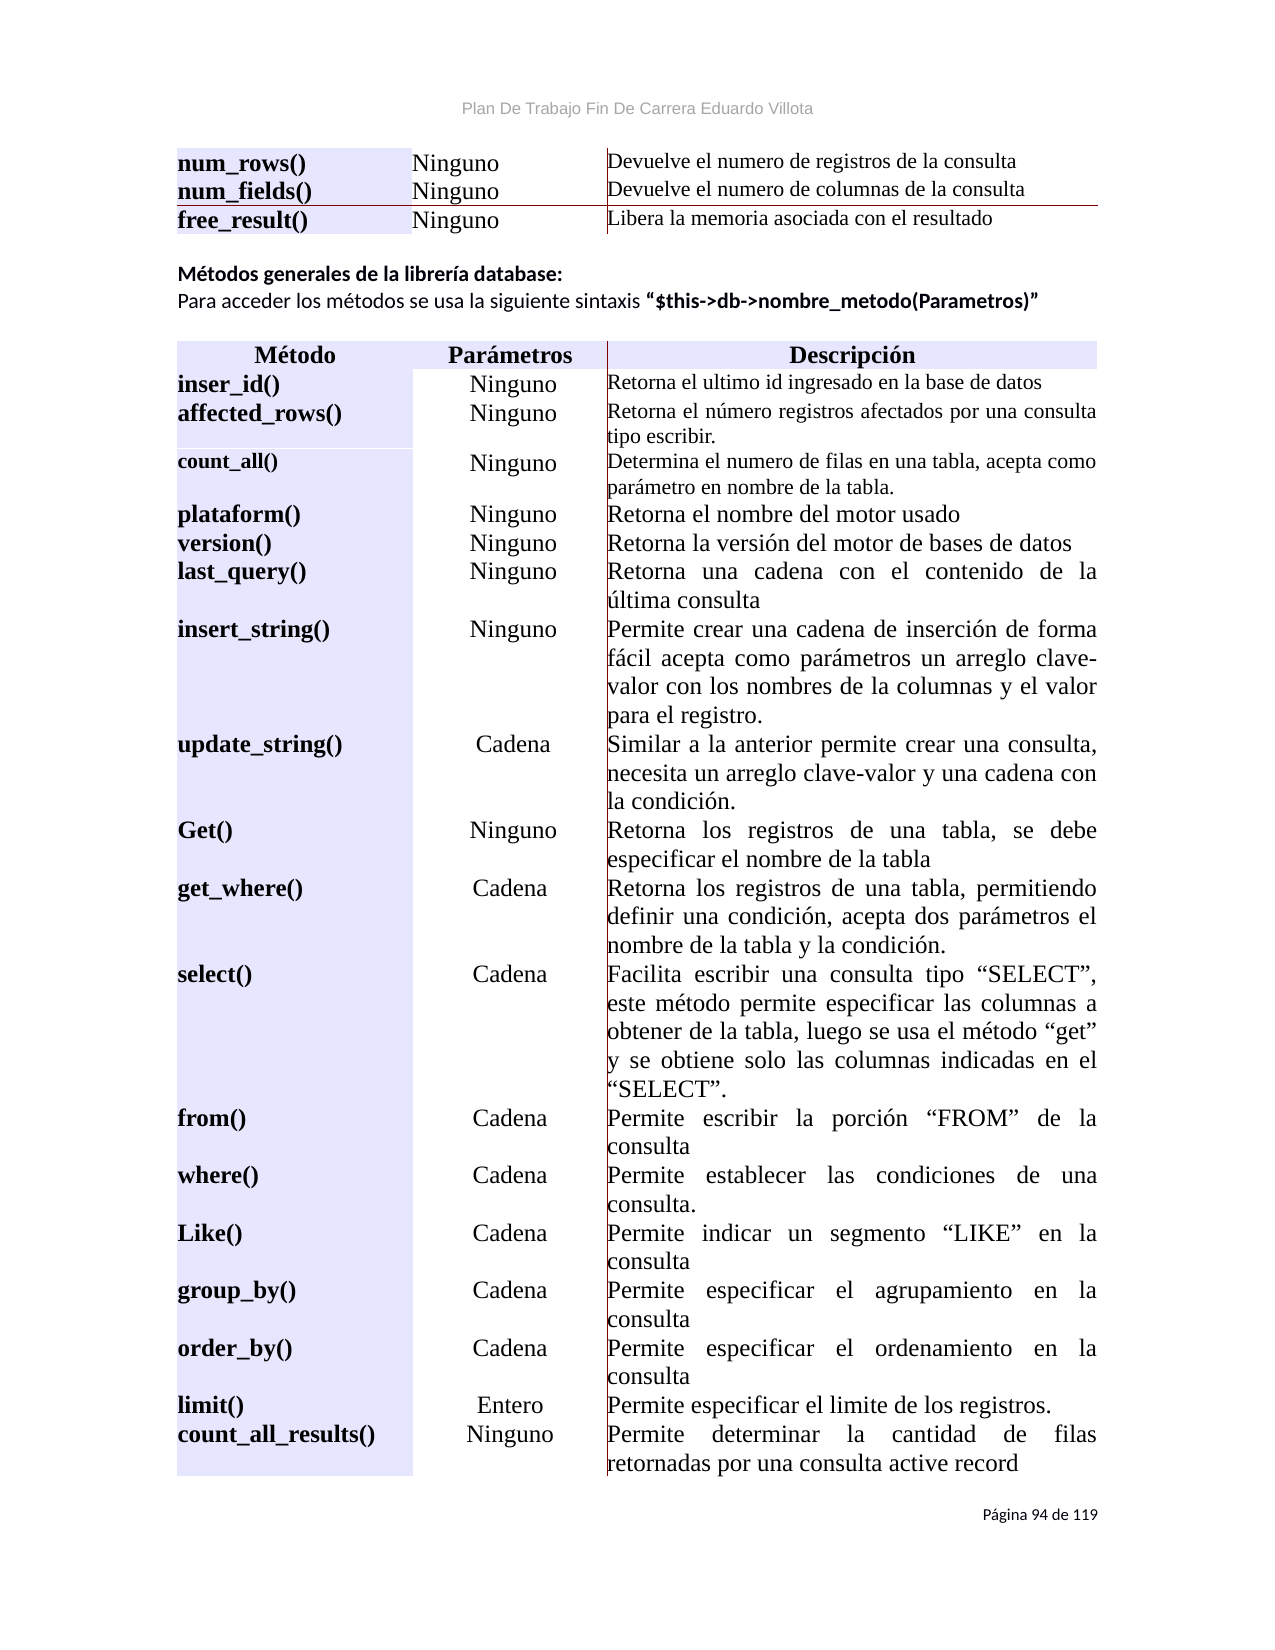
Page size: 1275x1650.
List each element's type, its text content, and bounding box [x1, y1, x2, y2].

table_cell Retorna los registros de una tabla, permitiendo definir una condición, acepta dos parámetros el nombre de la tabla y la condición. [608, 873, 1097, 959]
table_cell Retorna una cadena con el contenido de la última consulta [608, 556, 1097, 614]
table_cell get_where() [177, 873, 413, 959]
table_header Método [177, 341, 413, 369]
table_cell Determina el numero de filas en una tabla, acepta como parámetro en nombre de la tabla. [608, 449, 1097, 499]
table_cell Cadena [413, 1218, 607, 1275]
text Para acceder los métodos se usa la siguiente sintaxis “$this->db->nombre_metodo(Parametros)” [177, 287, 1098, 314]
table_header Descripción [608, 341, 1097, 369]
table_cell select() [177, 959, 413, 1103]
table_cell Retorna el ultimo id ingresado en la base de datos [608, 369, 1097, 398]
table_cell affected_rows() [177, 398, 413, 448]
table_cell insert_string() [177, 614, 413, 729]
table_cell Cadena [413, 1160, 607, 1218]
table_cell Ninguno [412, 176, 607, 205]
table_cell last_query() [177, 556, 413, 614]
table_cell num_fields() [177, 176, 412, 205]
table_cell Like() [177, 1218, 413, 1275]
table_cell Cadena [413, 1275, 607, 1333]
table_cell Ninguno [412, 148, 607, 176]
table_cell order_by() [177, 1333, 413, 1390]
table_cell Libera la memoria asociada con el resultado [608, 206, 1097, 234]
table_cell free_result() [177, 206, 412, 234]
table_cell Cadena [413, 959, 607, 1103]
table_cell Facilita escribir una consulta tipo “SELECT”, este método permite especificar las columnas a obtener de la tabla, luego se usa el método “get” y se obtiene solo las columnas indicadas en el “SELECT”. [608, 959, 1097, 1103]
table_cell Ninguno [413, 556, 607, 614]
table_cell Permite especificar el agrupamiento en la consulta [608, 1275, 1097, 1333]
table_cell Permite escribir la porción “FROM” de la consulta [608, 1103, 1097, 1160]
table_cell Cadena [413, 873, 607, 959]
table_cell count_all() [177, 449, 413, 499]
table_cell plataform() [177, 499, 413, 528]
table_cell version() [177, 528, 413, 556]
table_cell Cadena [413, 1103, 607, 1160]
table_cell Permite especificar el ordenamiento en la consulta [608, 1333, 1097, 1390]
table_cell count_all_results() [177, 1419, 413, 1476]
table_cell Retorna los registros de una tabla, se debe especificar el nombre de la tabla [608, 815, 1097, 873]
table_header Parámetros [413, 341, 607, 369]
table_cell inser_id() [177, 369, 413, 398]
table_cell Devuelve el numero de columnas de la consulta [608, 176, 1097, 205]
table_cell Devuelve el numero de registros de la consulta [608, 148, 1097, 176]
text Métodos generales de la librería database: [177, 261, 1098, 287]
table_cell Permite determinar la cantidad de filas retornadas por una consulta active record [608, 1419, 1097, 1476]
table_cell Ninguno [413, 398, 607, 448]
table_cell Similar a la anterior permite crear una consulta, necesita un arreglo clave-valor y una cadena con la condición. [608, 729, 1097, 815]
table_cell Retorna el número registros afectados por una consulta tipo escribir. [608, 398, 1097, 448]
table_cell group_by() [177, 1275, 413, 1333]
table_cell Ninguno [413, 614, 607, 729]
table_cell update_string() [177, 729, 413, 815]
table_cell Ninguno [413, 369, 607, 398]
table_cell Ninguno [413, 449, 607, 499]
table_cell Permite especificar el limite de los registros. [608, 1390, 1097, 1419]
table_cell Entero [413, 1390, 607, 1419]
table_cell Ninguno [412, 206, 607, 234]
table_cell Permite crear una cadena de inserción de forma fácil acepta como parámetros un arreglo clave-valor con los nombres de la columnas y el valor para el registro. [608, 614, 1097, 729]
table_cell Cadena [413, 729, 607, 815]
table_cell Ninguno [413, 499, 607, 528]
table_cell Permite indicar un segmento “LIKE” en la consulta [608, 1218, 1097, 1275]
table_cell Ninguno [413, 1419, 607, 1476]
table_cell num_rows() [177, 148, 412, 176]
table_cell Ninguno [413, 528, 607, 556]
table_cell from() [177, 1103, 413, 1160]
table_cell limit() [177, 1390, 413, 1419]
table_cell Ninguno [413, 815, 607, 873]
table_cell where() [177, 1160, 413, 1218]
table_cell Get() [177, 815, 413, 873]
table_cell Permite establecer las condiciones de una consulta. [608, 1160, 1097, 1218]
table_cell Retorna el nombre del motor usado [608, 499, 1097, 528]
table_cell Retorna la versión del motor de bases de datos [608, 528, 1097, 556]
table_cell Cadena [413, 1333, 607, 1390]
